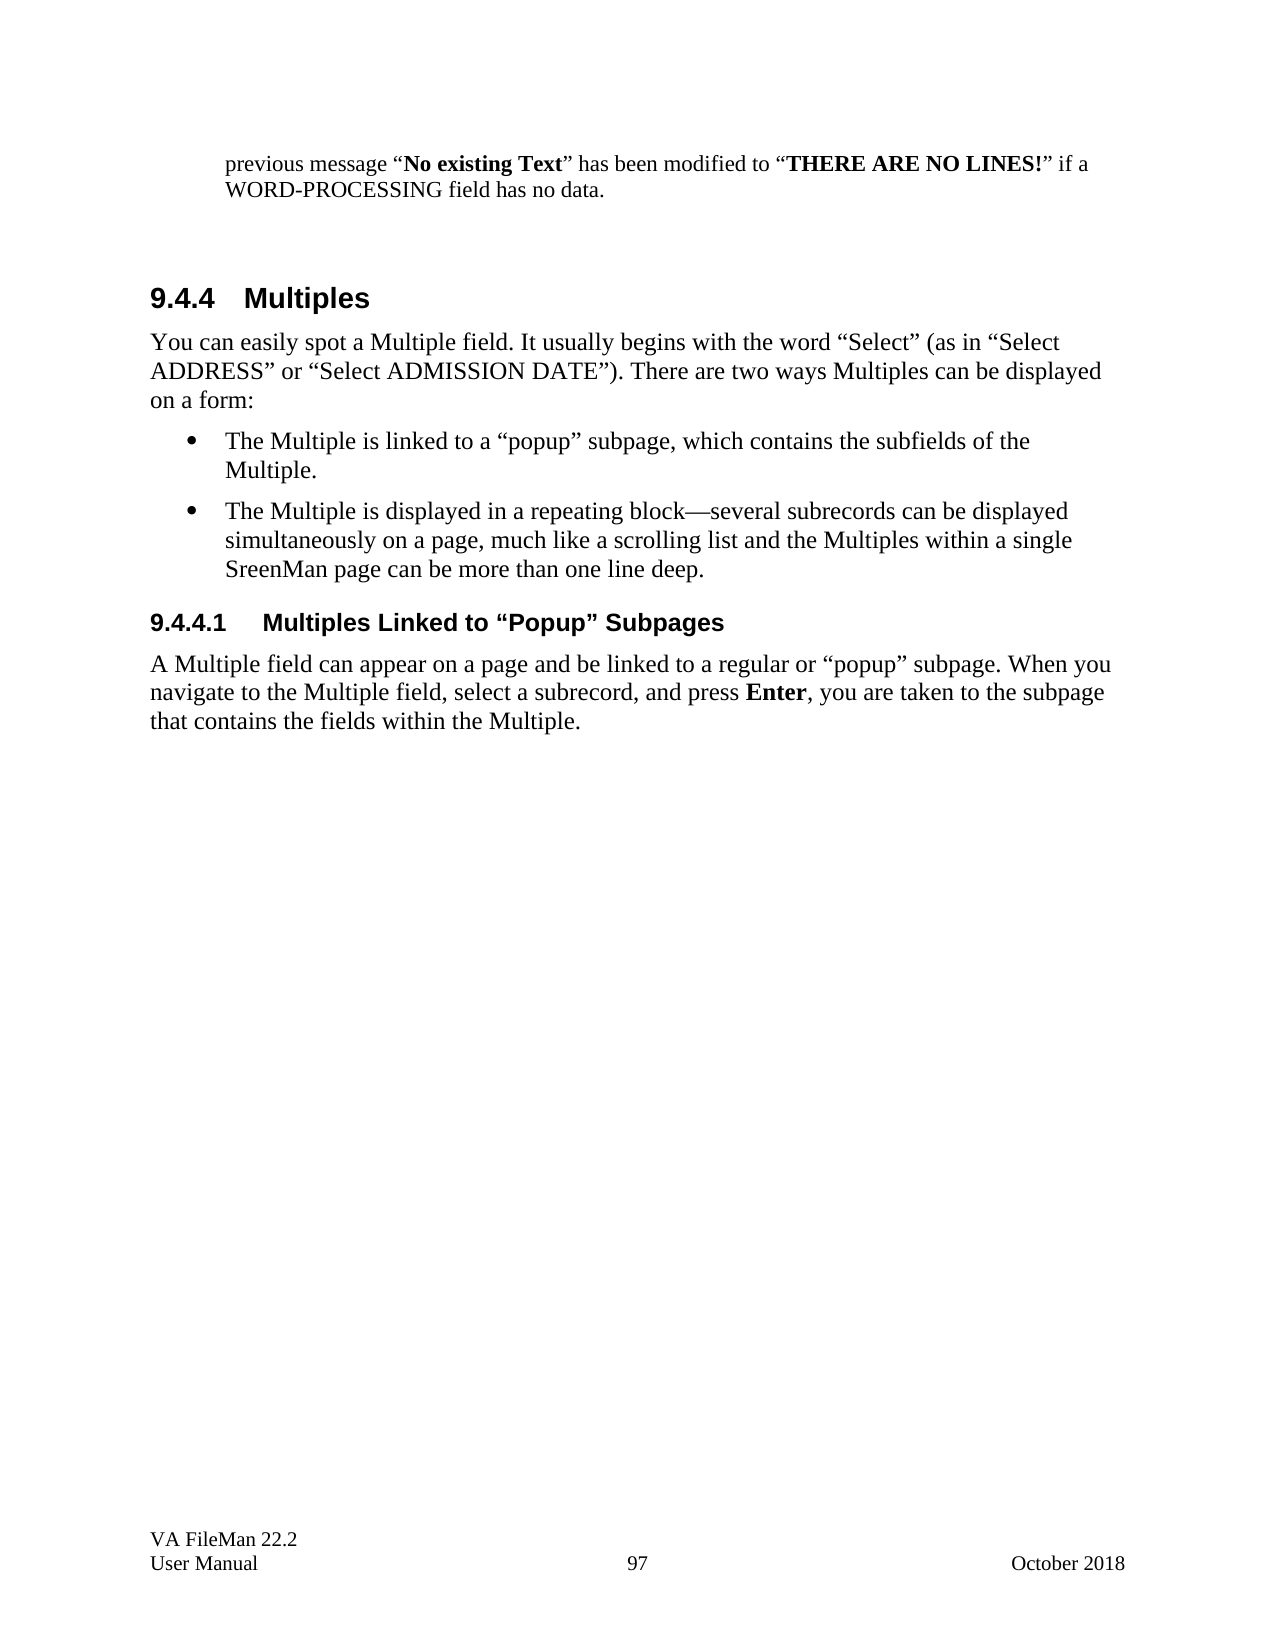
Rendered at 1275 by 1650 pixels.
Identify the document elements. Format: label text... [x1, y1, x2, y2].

text previous message “No existing Text” has been modified to “THERE ARE NO LINES!” if a WORD-PROCESSING field has no data. [150, 150, 1125, 203]
text You can easily spot a Multiple field. It usually begins with the word “Select” (as in “Select ADDRESS” or “Select ADMISSION DATE”). There are two ways Multiples can be displayed on a form: [150, 327, 1125, 414]
list The Multiple is linked to a “popup” subpage, which contains the subfields of the Multiple. [187, 426, 1125, 484]
subtitle Multiples [150, 281, 1125, 315]
list The Multiple is displayed in a repeating block—several subrecords can be displayed simultaneously on a page, much like a scrolling list and the Multiples within a single SreenMan page can be more than one line deep. [187, 496, 1125, 582]
text A Multiple field can appear on a page and be linked to a regular or “popup” subpage. When you navigate to the Multiple field, select a subrecord, and press Enter, you are taken to the subpage that contains the fields within the Multiple. [150, 649, 1125, 735]
subtitle Multiples Linked to “Popup” Subpages [150, 607, 1125, 636]
